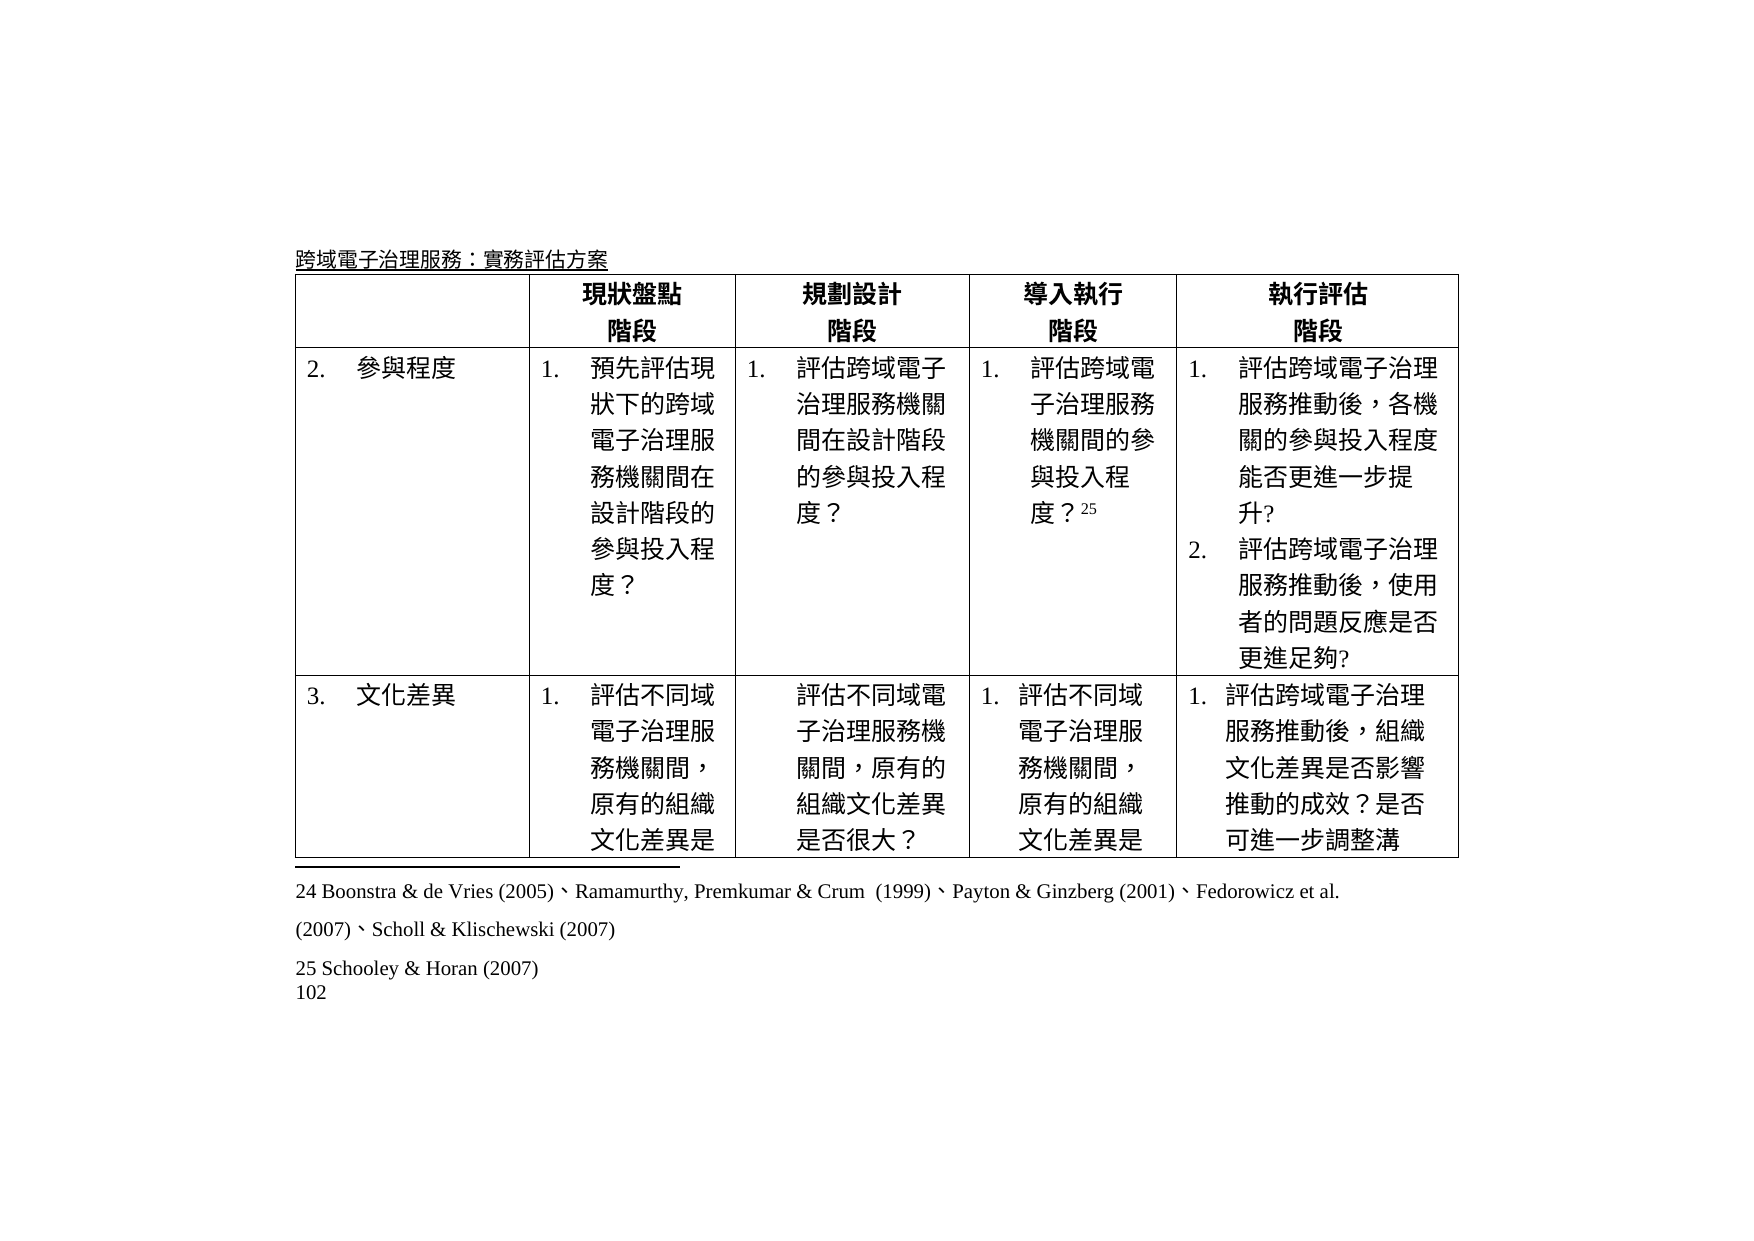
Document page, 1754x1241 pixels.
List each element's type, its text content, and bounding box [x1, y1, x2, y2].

table_cell 文化差異 [296, 676, 529, 857]
table_header [296, 275, 529, 347]
table_header 導入執行 階段 [970, 275, 1176, 347]
table_header 規劃設計 階段 [736, 275, 969, 347]
table_header 現狀盤點 階段 [530, 275, 735, 347]
table_header 執行評估 階段 [1177, 275, 1458, 347]
table_cell 評估跨域電子治理服務推動後，各機關的參與投入程度能否更進一步提升? 評估跨域電子治理服務推動後，使用者的問題反應是否更進足夠? [1177, 348, 1458, 674]
table_cell 評估跨域電子治理服務機關間在設計階段的參與投入程度？ [736, 348, 969, 674]
table_cell 評估跨域電子治理服務推動後，組織文化差異是否影響推動的成效？是否可進一步調整溝通？ [1177, 676, 1458, 857]
table_cell 評估不同域電子治理服務機關間，原有的組織文化差異是否很大？ [736, 676, 969, 857]
table_cell 評估跨域電子治理服務機關間的參與投入程度？ [970, 348, 1176, 674]
table_cell 參與程度 [296, 348, 529, 674]
table_cell 評估不同域電子治理服務機關間，原有的組織文化差異是 [970, 676, 1176, 857]
table_cell 評估不同域電子治理服務機關間，原有的組織文化差異是否很大？ [530, 676, 735, 857]
table_cell 預先評估現狀下的跨域電子治理服務機關間在設計階段的參與投入程度？ [530, 348, 735, 674]
